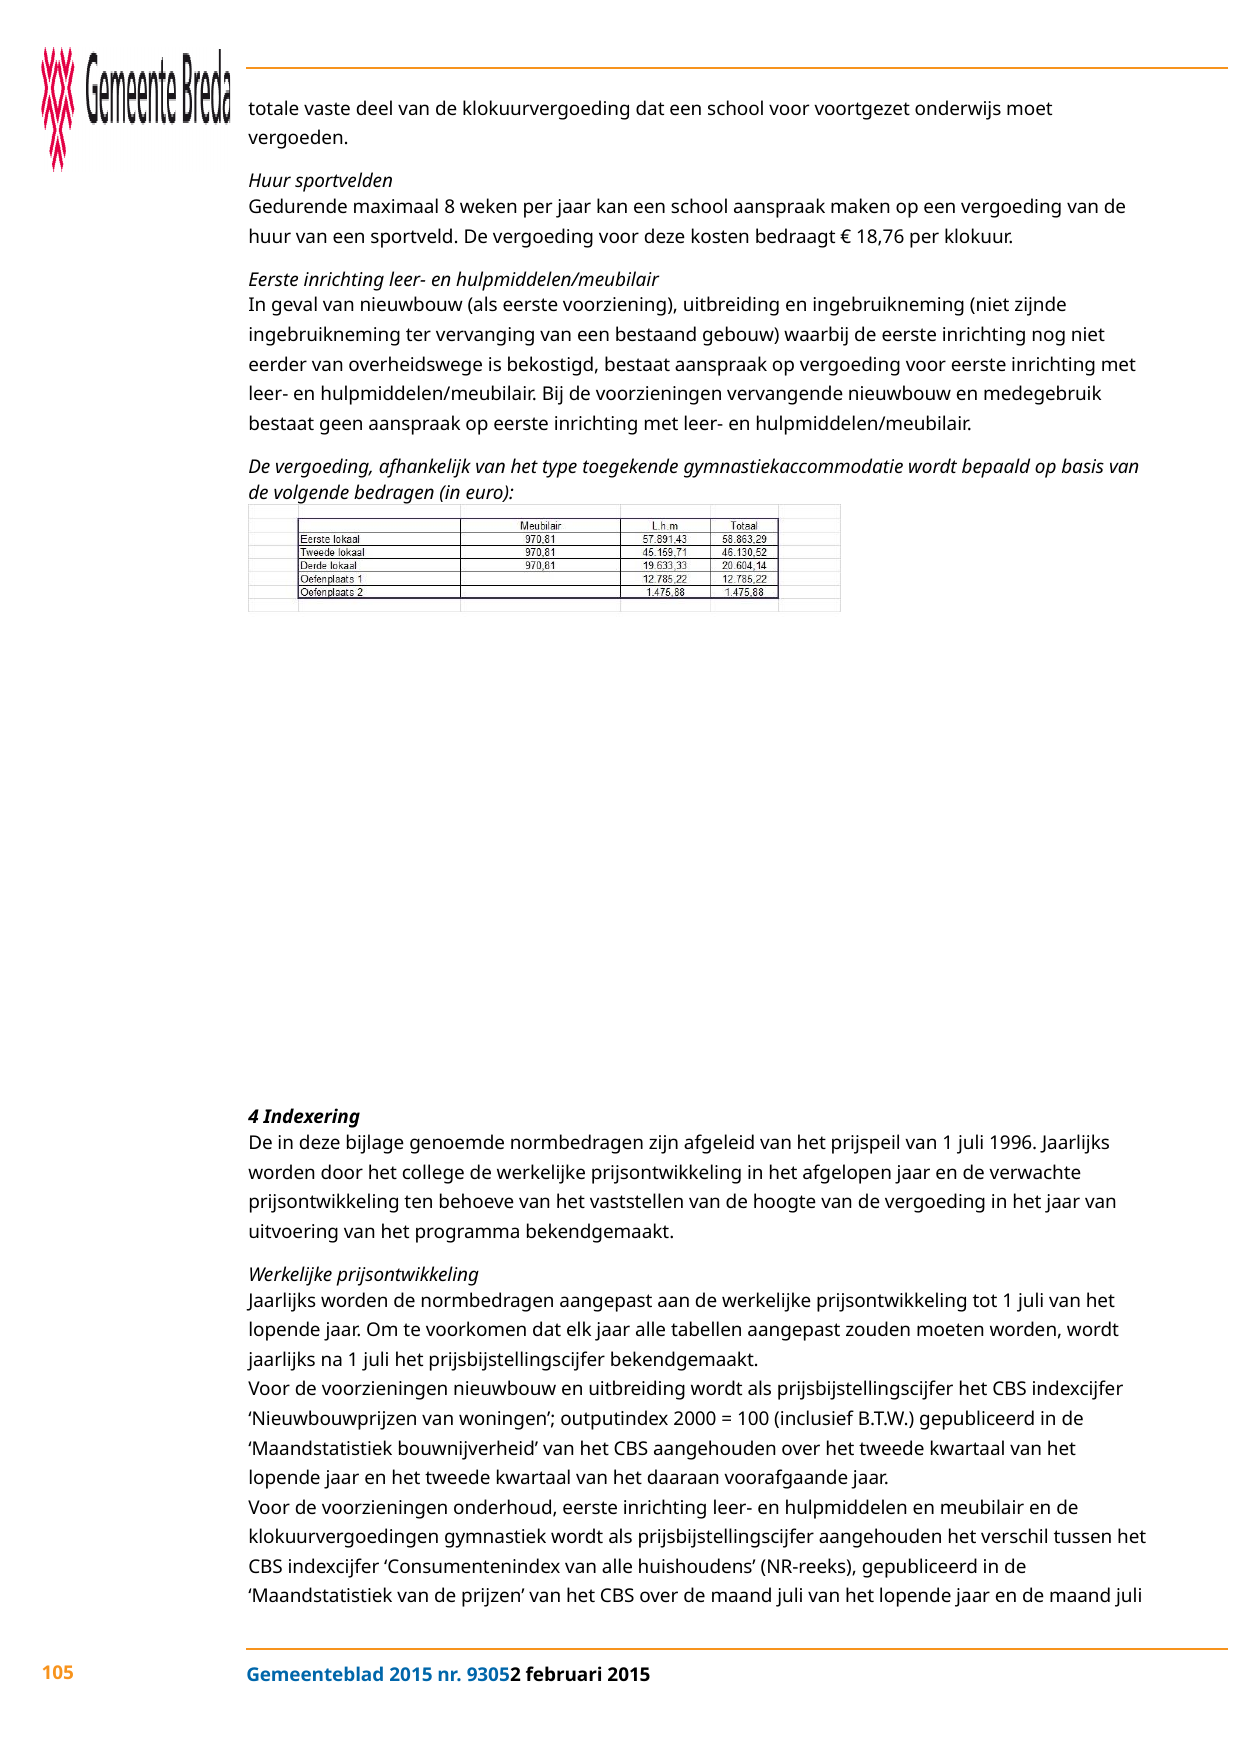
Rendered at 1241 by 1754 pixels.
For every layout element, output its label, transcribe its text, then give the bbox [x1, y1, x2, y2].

text Huur sportvelden [248, 167, 1152, 193]
text In geval van nieuwbouw (als eerste voorziening), uitbreiding en ingebruikneming (niet zijnde ingebruikneming ter vervanging van een bestaand gebouw) waarbij de eerste inrichting nog niet eerder van overheidswege is bekostigd, bestaat aanspraak op vergoeding voor eerste inrichting met leer- en hulpmiddelen/meubilair. Bij de voorzieningen vervangende nieuwbouw en medegebruik bestaat geen aanspraak op eerste inrichting met leer- en hulpmiddelen/meubilair. [248, 292, 1152, 436]
text Gedurende maximaal 8 weken per jaar kan een school aanspraak maken op een vergoeding van de huur van een sportveld. De vergoeding voor deze kosten bedraagt € 18,76 per klokuur. [248, 193, 1152, 248]
text Jaarlijks worden de normbedragen aangepast aan de werkelijke prijsontwikkeling tot 1 juli van het lopende jaar. Om te voorkomen dat elk jaar alle tabellen aangepast zouden moeten worden, wordt jaarlijks na 1 juli het prijsbijstellingscijfer bekendgemaakt. [248, 1287, 1152, 1372]
text Voor de voorzieningen nieuwbouw en uitbreiding wordt als prijsbijstellingscijfer het CBS indexcijfer ‘Nieuwbouwprijzen van woningen’; outputindex 2000 = 100 (inclusief B.T.W.) gepubliceerd in de ‘Maandstatistiek bouwnijverheid’ van het CBS aangehouden over het tweede kwartaal van het lopende jaar en het tweede kwartaal van het daaraan voorafgaande jaar. [248, 1376, 1152, 1490]
text De in deze bijlage genoemde normbedragen zijn afgeleid van het prijspeil van 1 juli 1996. Jaarlijks worden door het college de werkelijke prijsontwikkeling in het afgelopen jaar en de verwachte prijsontwikkeling ten behoeve van het vaststellen van de hoogte van de vergoeding in het jaar van uitvoering van het programma bekendgemaakt. [248, 1129, 1152, 1244]
text 4 Indexering [248, 1103, 1152, 1129]
text Eerste inrichting leer- en hulpmiddelen/meubilair [248, 266, 1152, 292]
text totale vaste deel van de klokuurvergoeding dat een school voor voortgezet onderwijs moet vergoeden. [248, 95, 1152, 150]
text Voor de voorzieningen onderhoud, eerste inrichting leer- en hulpmiddelen en meubilair en de klokuurvergoedingen gymnastiek wordt als prijsbijstellingscijfer aangehouden het verschil tussen het CBS indexcijfer ‘Consumentenindex van alle huishoudens’ (NR-reeks), gepubliceerd in de ‘Maandstatistiek van de prijzen’ van het CBS over de maand juli van het lopende jaar en de maand juli [248, 1494, 1152, 1608]
picture [248, 504, 1152, 1090]
picture [41, 47, 231, 172]
text Werkelijke prijsontwikkeling [248, 1261, 1152, 1287]
text De vergoeding, afhankelijk van het type toegekende gymnastiekaccommodatie wordt bepaald op basis van de volgende bedragen (in euro): [248, 453, 1152, 504]
